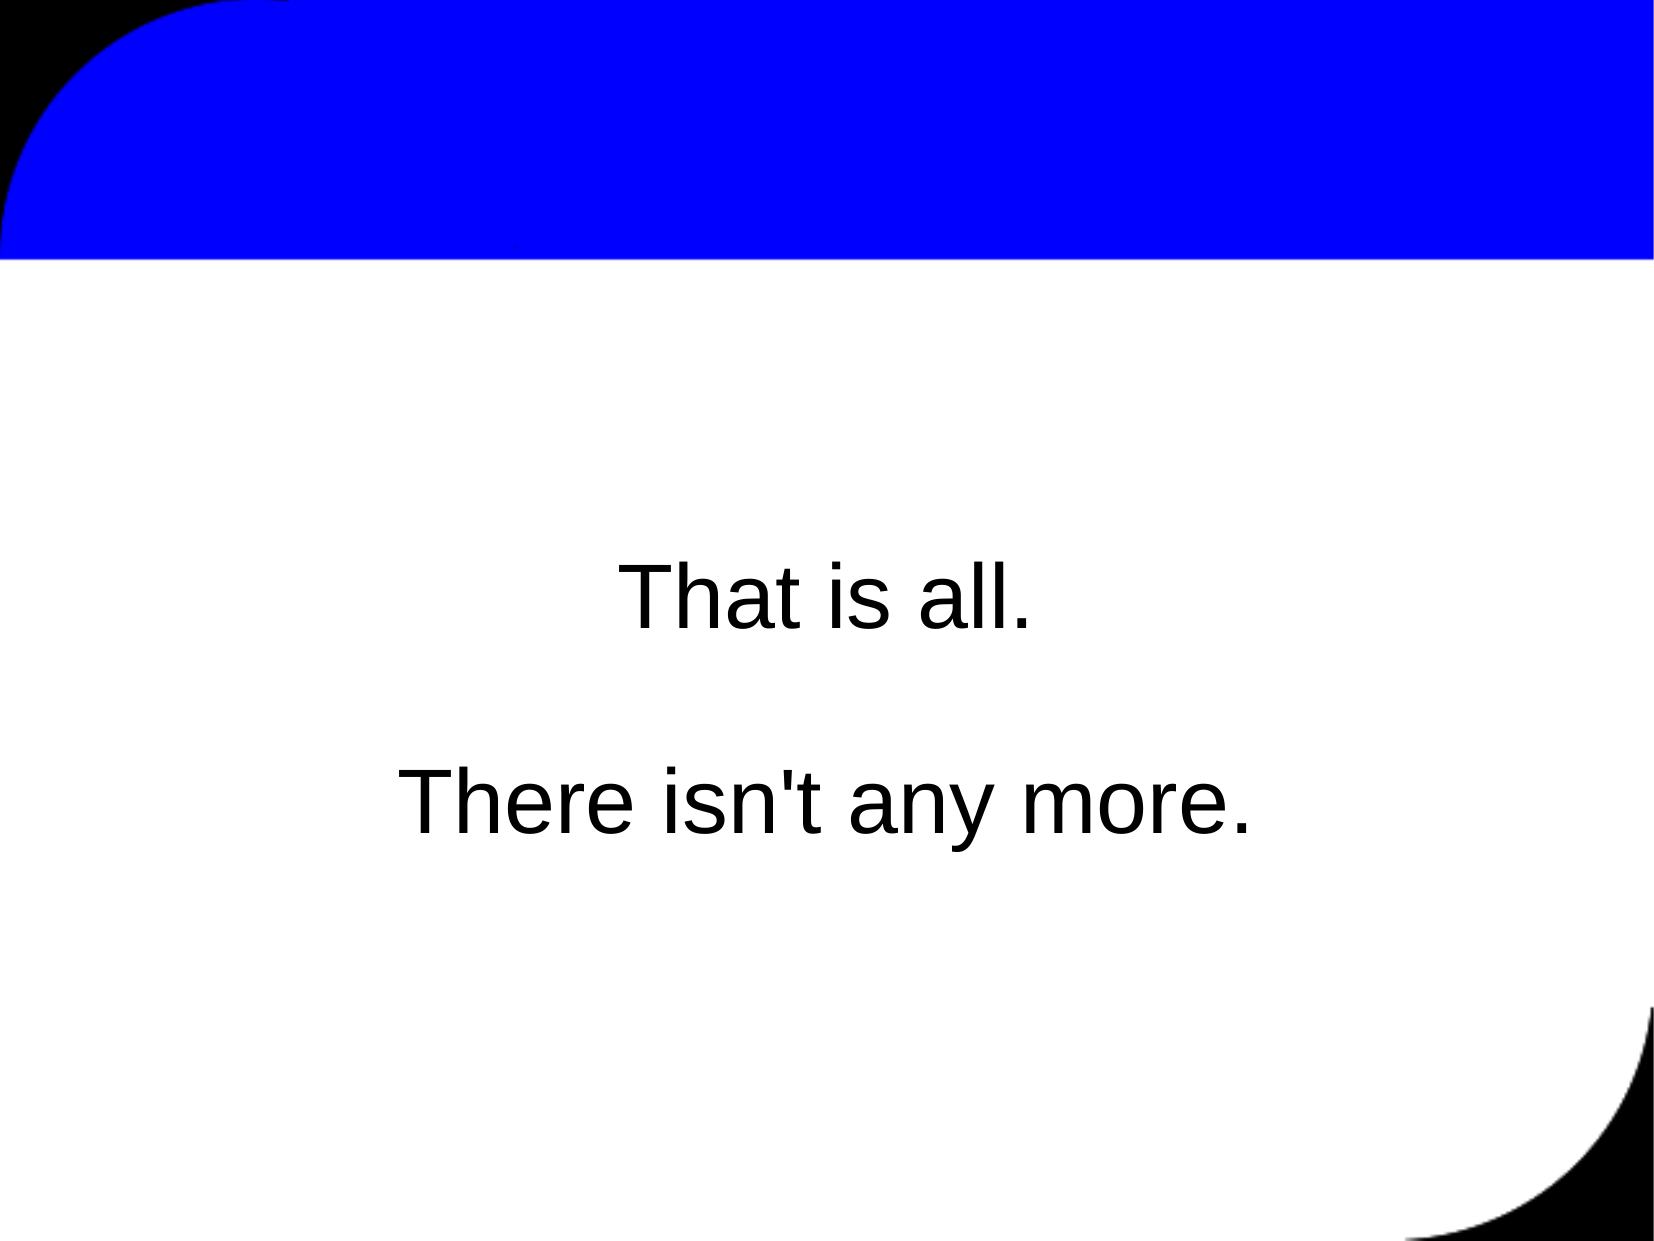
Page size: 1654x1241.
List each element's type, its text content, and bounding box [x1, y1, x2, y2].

picture [0, 0, 1654, 1241]
subtitle That is all. There isn't any more. [82, 297, 1571, 1102]
